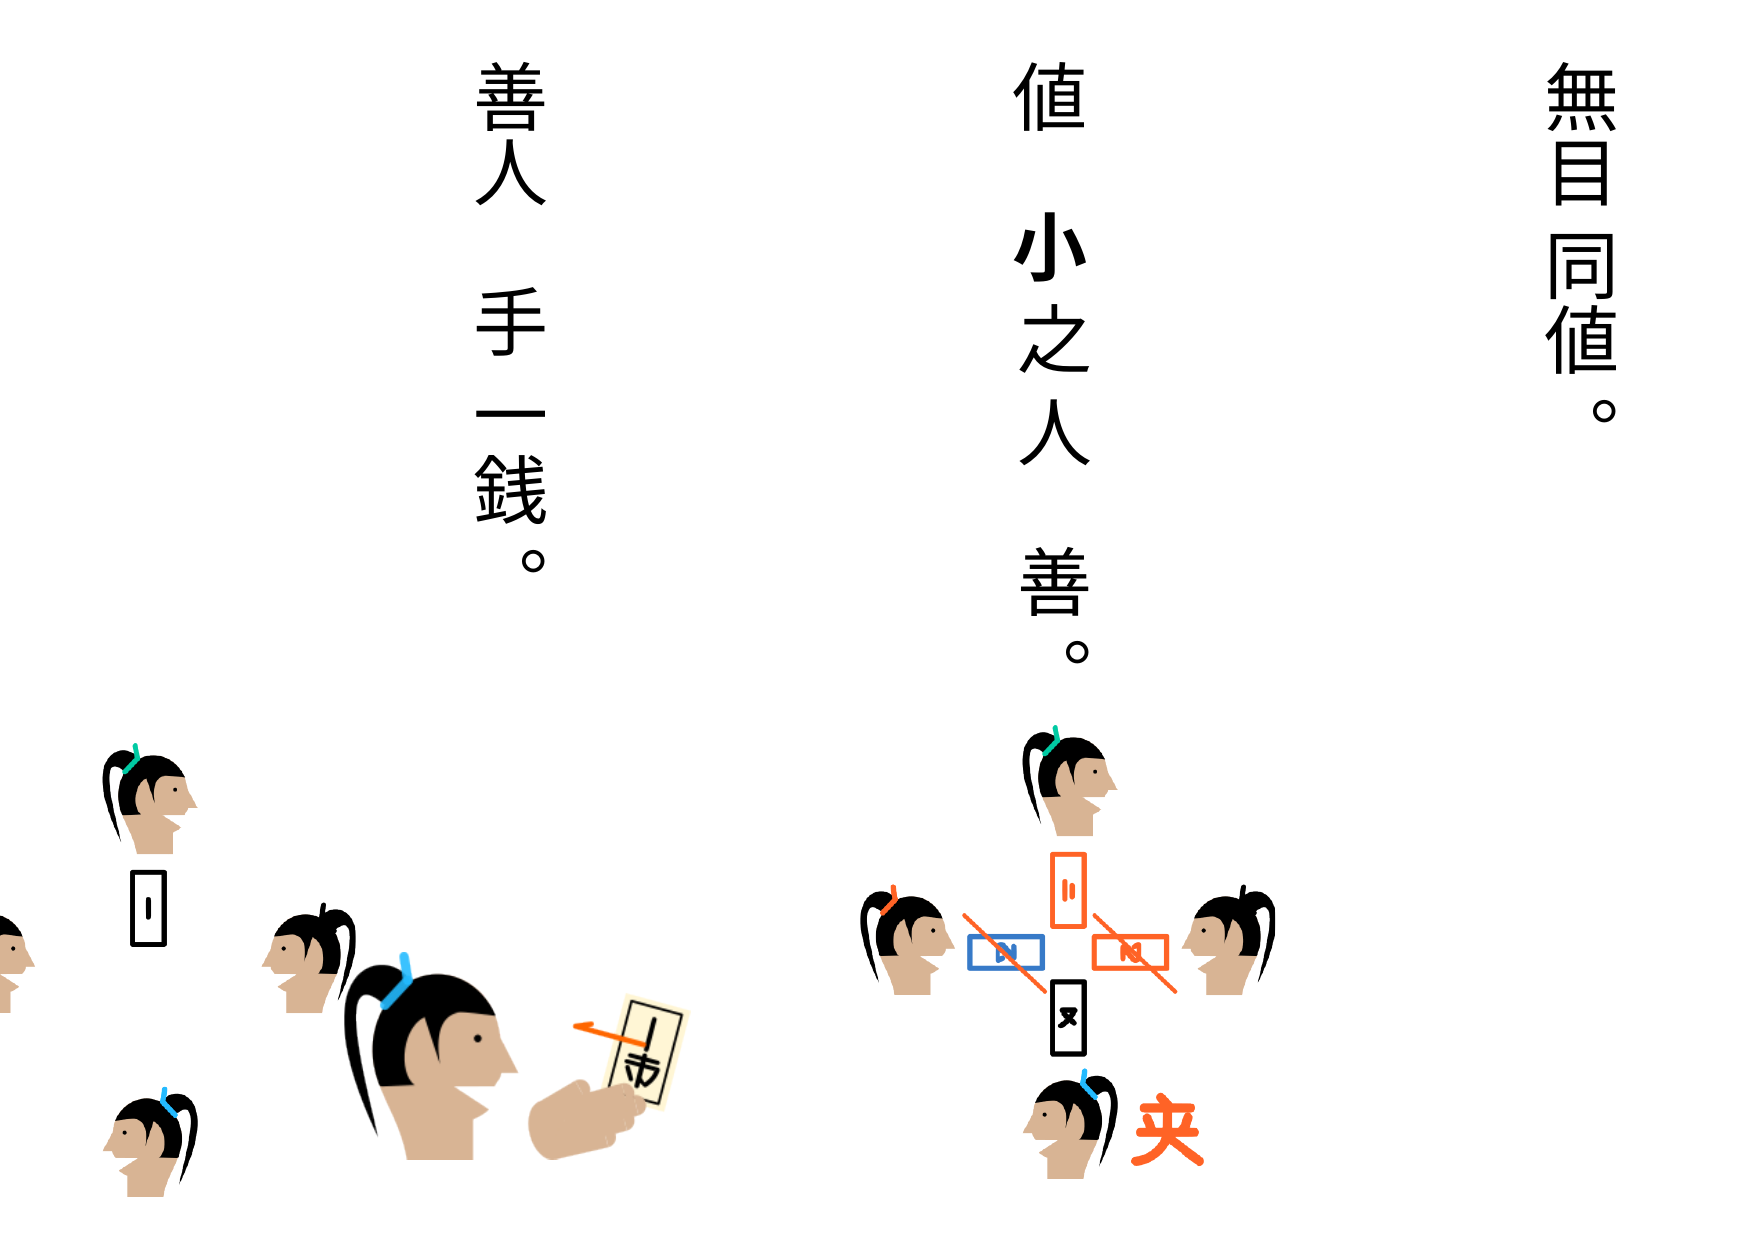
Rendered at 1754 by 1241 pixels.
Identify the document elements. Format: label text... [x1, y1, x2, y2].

text 善人 手 一銭 。 [456, 59, 565, 952]
picture [0, 743, 691, 1197]
text [456, 1160, 565, 1181]
text 値 小 之 人 善 。 [996, 59, 1105, 725]
text 無目 同値 。 [1527, 59, 1636, 1181]
picture [860, 725, 1275, 1179]
